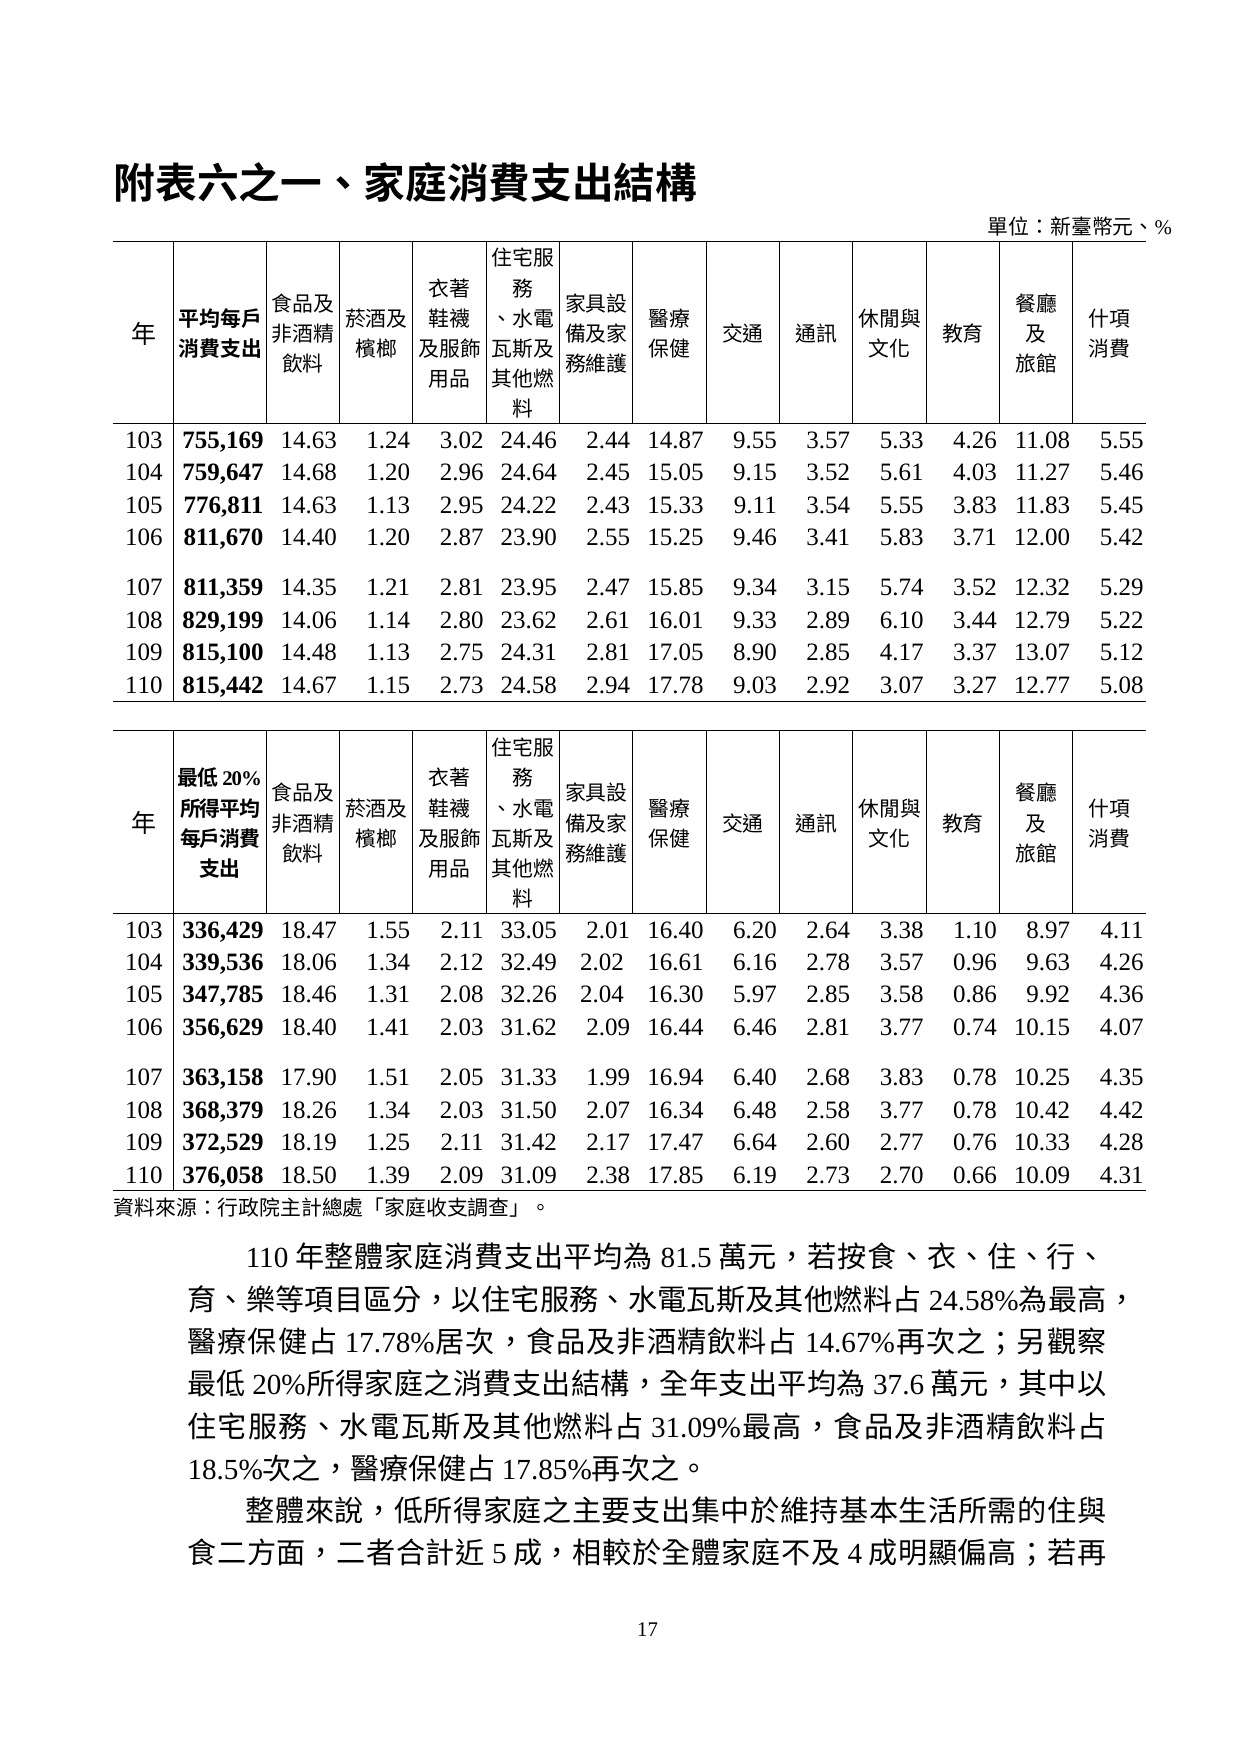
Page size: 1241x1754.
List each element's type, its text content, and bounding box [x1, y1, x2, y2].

table_cell 6.48 [706, 1093, 779, 1125]
table_cell [633, 553, 706, 571]
table_cell 368,379 [174, 1093, 266, 1125]
table_cell 2.01 [559, 914, 633, 945]
table_cell 2.73 [779, 1158, 853, 1190]
table_cell 5.22 [1073, 603, 1146, 636]
table_cell 1.39 [339, 1158, 413, 1190]
table_cell 2.09 [559, 1010, 633, 1043]
table_cell 1.34 [339, 945, 413, 978]
table_cell 2.03 [413, 1093, 486, 1125]
table_cell 14.67 [266, 668, 339, 701]
table_cell [853, 553, 926, 571]
table_cell 17.05 [633, 636, 706, 668]
table_cell 18.06 [266, 945, 339, 978]
table_cell 5.97 [706, 978, 779, 1010]
table_cell 2.55 [559, 520, 633, 553]
table_cell 3.07 [853, 668, 926, 701]
table_cell 2.58 [779, 1093, 853, 1125]
table_cell 16.40 [633, 914, 706, 945]
table_cell 3.02 [413, 424, 486, 455]
table_cell 6.20 [706, 914, 779, 945]
table_cell 18.46 [266, 978, 339, 1010]
table_cell 3.58 [853, 978, 926, 1010]
table_cell 23.95 [486, 571, 559, 603]
table_cell 5.61 [853, 455, 926, 488]
table_cell 0.66 [926, 1158, 999, 1190]
table_cell 16.34 [633, 1093, 706, 1125]
table_cell 5.55 [1073, 424, 1146, 455]
table_cell [174, 1043, 266, 1060]
table_cell [413, 1043, 486, 1060]
table_cell 12.00 [999, 520, 1073, 553]
table_cell [413, 702, 486, 730]
table_cell 1.15 [339, 668, 413, 701]
table_cell 10.33 [999, 1125, 1073, 1158]
table_cell 0.74 [926, 1010, 999, 1043]
table_cell 3.57 [853, 945, 926, 978]
table_cell 3.41 [779, 520, 853, 553]
table_cell 110 [113, 1158, 173, 1190]
table_cell 2.44 [559, 424, 633, 455]
table_cell 1.20 [339, 520, 413, 553]
table_cell 3.83 [926, 488, 999, 520]
table_cell 1.51 [339, 1060, 413, 1093]
table_cell 9.63 [999, 945, 1073, 978]
table_cell 1.99 [559, 1060, 633, 1093]
table_cell 1.31 [339, 978, 413, 1010]
table_cell 2.61 [559, 603, 633, 636]
table_cell [779, 553, 853, 571]
table_cell [926, 1043, 999, 1060]
table_cell [926, 553, 999, 571]
table_cell 什項 消費 [1073, 731, 1146, 913]
table_cell [113, 702, 174, 730]
table_cell 108 [113, 1093, 173, 1125]
table_header 交通 [707, 242, 779, 423]
table_cell 年 [113, 731, 173, 913]
table_cell [926, 702, 999, 730]
table_cell 5.42 [1073, 520, 1146, 553]
table_cell 14.06 [266, 603, 339, 636]
table_cell 2.70 [853, 1158, 926, 1190]
table_cell 餐廳 及 旅館 [1000, 731, 1072, 913]
table_cell [633, 1043, 706, 1060]
table_header 年 [113, 242, 173, 423]
table_cell 2.60 [779, 1125, 853, 1158]
table_cell 5.33 [853, 424, 926, 455]
table_cell 2.81 [779, 1010, 853, 1043]
table_cell 15.05 [633, 455, 706, 488]
table_cell 109 [113, 636, 173, 668]
table_cell 1.14 [339, 603, 413, 636]
table_cell 6.16 [706, 945, 779, 978]
table_cell 2.81 [559, 636, 633, 668]
table_cell [266, 1043, 339, 1060]
table_cell 31.50 [486, 1093, 559, 1125]
table_cell 0.78 [926, 1093, 999, 1125]
table_cell 32.49 [486, 945, 559, 978]
table_cell 最低20% 所得平均每戶消費支出 [174, 731, 266, 913]
table_cell 2.73 [413, 668, 486, 701]
table_cell [1073, 702, 1146, 730]
table_cell 3.77 [853, 1093, 926, 1125]
table_cell 759,647 [174, 455, 266, 488]
table_cell 4.36 [1073, 978, 1146, 1010]
table_cell 2.95 [413, 488, 486, 520]
table_cell 3.38 [853, 914, 926, 945]
table_cell 24.46 [486, 424, 559, 455]
table_cell 5.46 [1073, 455, 1146, 488]
table_header 餐廳 及 旅館 [1000, 242, 1072, 423]
table_cell 食品及 非酒精 飲料 [267, 731, 339, 913]
table_cell 11.83 [999, 488, 1073, 520]
table_cell 5.08 [1073, 668, 1146, 701]
table_cell 0.96 [926, 945, 999, 978]
table_cell 2.08 [413, 978, 486, 1010]
table_cell 5.12 [1073, 636, 1146, 668]
table_cell 106 [113, 520, 173, 553]
table_cell [779, 702, 853, 730]
table_cell [853, 702, 926, 730]
text 110年整體家庭消費支出平均為81.5萬元，若按食、衣、住、行、育、樂等項目區分，以住宅服務、水電瓦斯及其他燃料占24.58%為最高，醫療保健占17.78%居次，食品及非酒精飲料占14.67%再次之；另觀察最低20%所得家庭之消費支出結構，全年支出平均為37.6萬元，其中以住宅服務、水電瓦斯及其他燃料占31.09%最高，食品及非酒精飲料占18.5%次之，醫療保健占17.85%再次之。 [187, 1234, 1107, 1488]
table_cell 811,359 [174, 571, 266, 603]
table_cell 24.22 [486, 488, 559, 520]
table_cell 16.01 [633, 603, 706, 636]
table_cell 交通 [707, 731, 779, 913]
table_cell 108 [113, 603, 173, 636]
table_cell 4.26 [926, 424, 999, 455]
table_cell 24.64 [486, 455, 559, 488]
table_cell 3.71 [926, 520, 999, 553]
table_cell 15.33 [633, 488, 706, 520]
table_cell 103 [113, 424, 173, 455]
table_cell 2.12 [413, 945, 486, 978]
table_cell 9.03 [706, 668, 779, 701]
table_cell 2.89 [779, 603, 853, 636]
table_cell [174, 702, 266, 730]
table_cell [999, 553, 1073, 571]
table_cell 14.48 [266, 636, 339, 668]
table_cell 醫療 保健 [633, 731, 706, 913]
table_cell 107 [113, 571, 173, 603]
table_cell [559, 1043, 633, 1060]
table_cell [559, 553, 633, 571]
table_cell 3.44 [926, 603, 999, 636]
text 整體來說，低所得家庭之主要支出集中於維持基本生活所需的住與食二方面，二者合計近5成，相較於全體家庭不及4成明顯偏高；若再 [187, 1488, 1107, 1572]
table_cell 103 [113, 914, 173, 945]
table_cell [266, 702, 339, 730]
table_cell 12.32 [999, 571, 1073, 603]
table_cell 16.61 [633, 945, 706, 978]
table_cell 1.13 [339, 488, 413, 520]
table_cell 23.90 [486, 520, 559, 553]
table_cell [706, 553, 779, 571]
table_cell 1.13 [339, 636, 413, 668]
table_cell 2.09 [413, 1158, 486, 1190]
table_cell [486, 1043, 559, 1060]
table_cell 11.08 [999, 424, 1073, 455]
table_cell 9.92 [999, 978, 1073, 1010]
text 資料來源：行政院主計總處「家庭收支調查」。 [113, 1191, 1107, 1222]
table_cell 5.55 [853, 488, 926, 520]
table_cell 教育 [927, 731, 999, 913]
table_cell 3.77 [853, 1010, 926, 1043]
table_cell 4.11 [1073, 914, 1146, 945]
table_cell 5.29 [1073, 571, 1146, 603]
table_cell 9.11 [706, 488, 779, 520]
table_cell 1.10 [926, 914, 999, 945]
table_cell [853, 1043, 926, 1060]
table_cell 14.63 [266, 424, 339, 455]
table_cell 6.46 [706, 1010, 779, 1043]
table_cell [113, 553, 173, 571]
table_cell 14.87 [633, 424, 706, 455]
table_cell 2.85 [779, 636, 853, 668]
table_cell 住宅服務 、水電瓦斯及其他燃料 [487, 731, 559, 913]
table_cell 1.41 [339, 1010, 413, 1043]
table_cell 31.33 [486, 1060, 559, 1093]
table_cell 18.19 [266, 1125, 339, 1158]
table_cell [1073, 1043, 1146, 1060]
table_cell 休閒與 文化 [853, 731, 926, 913]
table_cell 32.26 [486, 978, 559, 1010]
table_cell 3.37 [926, 636, 999, 668]
table_cell 8.90 [706, 636, 779, 668]
table_cell 3.57 [779, 424, 853, 455]
table_cell 8.97 [999, 914, 1073, 945]
table_cell 1.24 [339, 424, 413, 455]
table_cell [706, 702, 779, 730]
table_cell 2.07 [559, 1093, 633, 1125]
table_cell 4.17 [853, 636, 926, 668]
table_cell 18.26 [266, 1093, 339, 1125]
table_cell 0.76 [926, 1125, 999, 1158]
table_cell 3.15 [779, 571, 853, 603]
table_cell 2.05 [413, 1060, 486, 1093]
table_cell [999, 702, 1073, 730]
table_cell 3.52 [926, 571, 999, 603]
table_cell 2.92 [779, 668, 853, 701]
table_cell [633, 702, 706, 730]
table_cell 1.25 [339, 1125, 413, 1158]
table_cell 16.94 [633, 1060, 706, 1093]
table_cell 衣著 鞋襪 及服飾 用品 [413, 731, 486, 913]
text 單位：新臺幣元、% [69, 210, 1172, 241]
table_cell 811,670 [174, 520, 266, 553]
table_cell 10.42 [999, 1093, 1073, 1125]
table_cell 17.90 [266, 1060, 339, 1093]
table_cell 347,785 [174, 978, 266, 1010]
table_cell 1.20 [339, 455, 413, 488]
table_cell 815,442 [174, 668, 266, 701]
table_cell 109 [113, 1125, 173, 1158]
table_cell 23.62 [486, 603, 559, 636]
table_cell [339, 702, 413, 730]
table_cell 110 [113, 668, 173, 701]
table_cell 2.11 [413, 914, 486, 945]
table_header 醫療 保健 [633, 242, 706, 423]
table_cell 4.26 [1073, 945, 1146, 978]
table_cell 376,058 [174, 1158, 266, 1190]
table_cell 10.09 [999, 1158, 1073, 1190]
table_cell 2.02 [559, 945, 633, 978]
table_cell 1.21 [339, 571, 413, 603]
table_cell 2.94 [559, 668, 633, 701]
table_header 住宅服務 、水電瓦斯及其他燃料 [487, 242, 559, 423]
table_cell 2.11 [413, 1125, 486, 1158]
table_cell 3.52 [779, 455, 853, 488]
table_cell 9.33 [706, 603, 779, 636]
table_cell 4.28 [1073, 1125, 1146, 1158]
table_cell 4.35 [1073, 1060, 1146, 1093]
table_cell 18.47 [266, 914, 339, 945]
table_cell 6.64 [706, 1125, 779, 1158]
table_cell 2.75 [413, 636, 486, 668]
table_cell 16.44 [633, 1010, 706, 1043]
table_cell 107 [113, 1060, 173, 1093]
table_cell 336,429 [174, 914, 266, 945]
table_cell 3.54 [779, 488, 853, 520]
table_cell 776,811 [174, 488, 266, 520]
table_cell 10.15 [999, 1010, 1073, 1043]
table_cell 2.17 [559, 1125, 633, 1158]
table_cell [486, 702, 559, 730]
table_cell 105 [113, 488, 173, 520]
table_cell 11.27 [999, 455, 1073, 488]
table_cell 24.31 [486, 636, 559, 668]
table_cell 2.78 [779, 945, 853, 978]
table_cell 3.83 [853, 1060, 926, 1093]
table_cell 17.85 [633, 1158, 706, 1190]
table_header 休閒與 文化 [853, 242, 926, 423]
table_cell [339, 1043, 413, 1060]
table_cell 6.40 [706, 1060, 779, 1093]
table_cell 31.09 [486, 1158, 559, 1190]
table_cell 2.96 [413, 455, 486, 488]
table_cell 2.68 [779, 1060, 853, 1093]
text 附表六之一、家庭消費支出結構 [113, 150, 1186, 210]
table_cell [559, 702, 633, 730]
table_cell 16.30 [633, 978, 706, 1010]
table_cell 5.83 [853, 520, 926, 553]
table_cell 14.40 [266, 520, 339, 553]
table_cell [266, 553, 339, 571]
table_cell 2.45 [559, 455, 633, 488]
table_cell 9.15 [706, 455, 779, 488]
table_cell 4.31 [1073, 1158, 1146, 1190]
table_cell 通訊 [780, 731, 852, 913]
table_cell 12.79 [999, 603, 1073, 636]
table_cell [174, 553, 266, 571]
table_cell 家具設 備及家 務維護 [560, 731, 632, 913]
table_cell 1.34 [339, 1093, 413, 1125]
table_cell 356,629 [174, 1010, 266, 1043]
table_cell 9.34 [706, 571, 779, 603]
table_header 通訊 [780, 242, 852, 423]
table_cell 3.27 [926, 668, 999, 701]
table_cell [1073, 553, 1146, 571]
table_cell 14.63 [266, 488, 339, 520]
table_cell 4.42 [1073, 1093, 1146, 1125]
table_cell 105 [113, 978, 173, 1010]
table_cell 4.07 [1073, 1010, 1146, 1043]
table_header 平均每戶消費支出 [174, 242, 266, 423]
table_cell 815,100 [174, 636, 266, 668]
table_cell 6.19 [706, 1158, 779, 1190]
table_cell 12.77 [999, 668, 1073, 701]
table_cell 104 [113, 455, 173, 488]
table_cell 6.10 [853, 603, 926, 636]
table_cell 14.68 [266, 455, 339, 488]
table_cell 4.03 [926, 455, 999, 488]
table_header 教育 [927, 242, 999, 423]
table_cell 2.03 [413, 1010, 486, 1043]
table_cell 0.78 [926, 1060, 999, 1093]
table_cell 2.04 [559, 978, 633, 1010]
table_cell 829,199 [174, 603, 266, 636]
table_header 食品及 非酒精 飲料 [267, 242, 339, 423]
table_cell 24.58 [486, 668, 559, 701]
table_cell 15.85 [633, 571, 706, 603]
table_cell 2.47 [559, 571, 633, 603]
table_cell [779, 1043, 853, 1060]
table_cell 17.78 [633, 668, 706, 701]
table_cell 2.77 [853, 1125, 926, 1158]
table_cell 1.55 [339, 914, 413, 945]
table_header 衣著 鞋襪 及服飾 用品 [413, 242, 486, 423]
table_cell 14.35 [266, 571, 339, 603]
table_cell 5.45 [1073, 488, 1146, 520]
table_cell 106 [113, 1010, 173, 1043]
table_cell 372,529 [174, 1125, 266, 1158]
table_cell 2.38 [559, 1158, 633, 1190]
table_cell 2.64 [779, 914, 853, 945]
table_cell 9.55 [706, 424, 779, 455]
table_cell 0.86 [926, 978, 999, 1010]
table_cell 菸酒及 檳榔 [340, 731, 412, 913]
table_cell 17.47 [633, 1125, 706, 1158]
table_cell 363,158 [174, 1060, 266, 1093]
table_cell 9.46 [706, 520, 779, 553]
table_cell 18.40 [266, 1010, 339, 1043]
table_header 什項 消費 [1073, 242, 1146, 423]
table_cell [486, 553, 559, 571]
table_cell 15.25 [633, 520, 706, 553]
table_cell 2.87 [413, 520, 486, 553]
table_cell 10.25 [999, 1060, 1073, 1093]
table_cell 755,169 [174, 424, 266, 455]
table_cell [706, 1043, 779, 1060]
table_cell 13.07 [999, 636, 1073, 668]
table_cell [999, 1043, 1073, 1060]
table_cell 5.74 [853, 571, 926, 603]
table_cell 2.43 [559, 488, 633, 520]
table_cell [113, 1043, 173, 1060]
table_cell 33.05 [486, 914, 559, 945]
table_header 菸酒及 檳榔 [340, 242, 412, 423]
table_cell 31.42 [486, 1125, 559, 1158]
table_cell 31.62 [486, 1010, 559, 1043]
table_cell 2.80 [413, 603, 486, 636]
table_cell 2.85 [779, 978, 853, 1010]
table_cell 2.81 [413, 571, 486, 603]
table_cell [339, 553, 413, 571]
table_cell [413, 553, 486, 571]
table_header 家具設 備及家 務維護 [560, 242, 632, 423]
table_cell 339,536 [174, 945, 266, 978]
table_cell 18.50 [266, 1158, 339, 1190]
table_cell 104 [113, 945, 173, 978]
